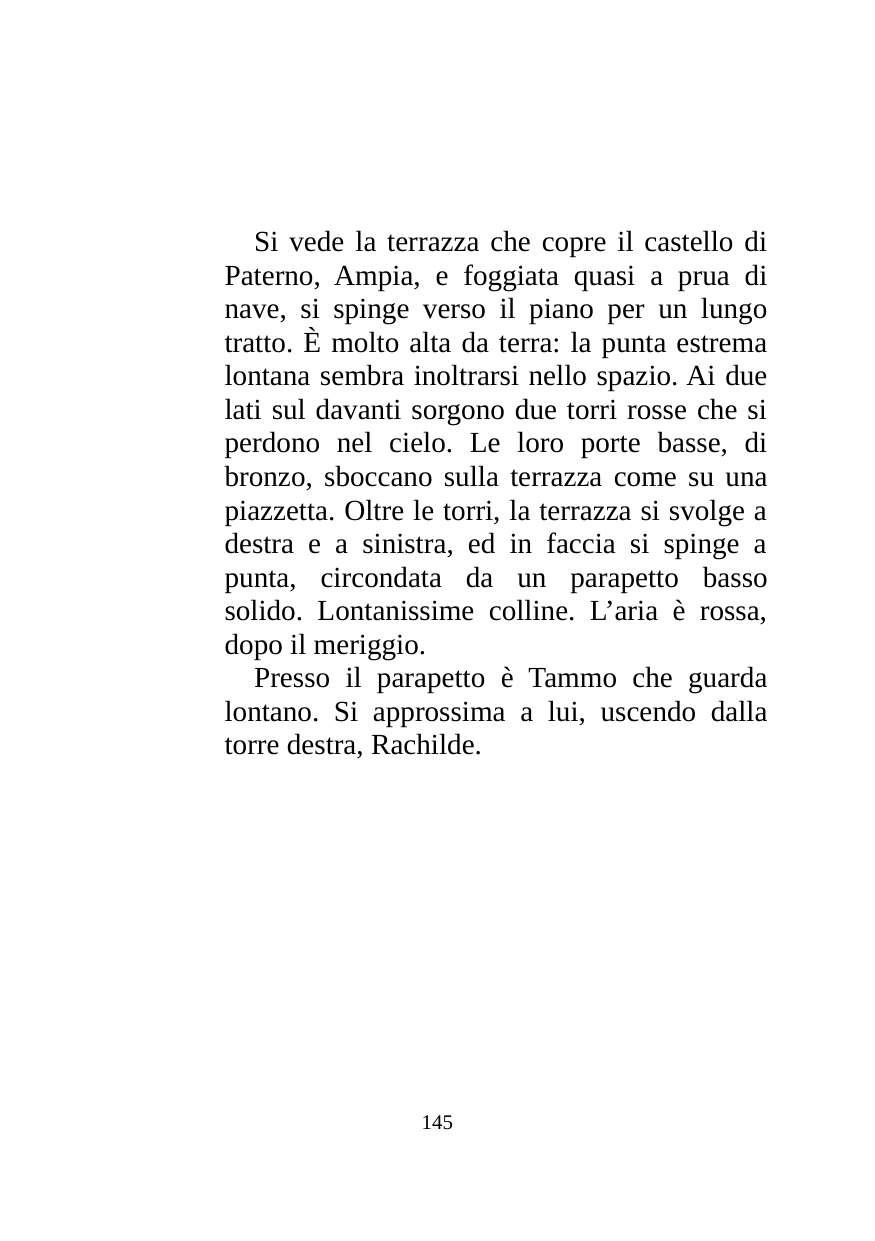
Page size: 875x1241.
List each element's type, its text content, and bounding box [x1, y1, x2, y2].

text Si vede la terrazza che copre il castello di Paterno, Ampia, e foggiata quasi a prua di nave, si spinge verso il piano per un lungo tratto. È molto alta da terra: la punta estrema lontana sembra inoltrarsi nello spazio. Ai due lati sul davanti sorgono due torri rosse che si perdono nel cielo. Le loro porte basse, di bronzo, sboccano sulla terrazza come su una piazzetta. Oltre le torri, la terrazza si svolge a destra e a sinistra, ed in faccia si spinge a punta, circondata da un parapetto basso solido. Lontanissime colline. L’aria è rossa, dopo il meriggio. [224, 224, 768, 660]
text Presso il parapetto è Tammo che guarda lontano. Si approssima a lui, uscendo dalla torre destra, Rachilde. [224, 660, 768, 761]
